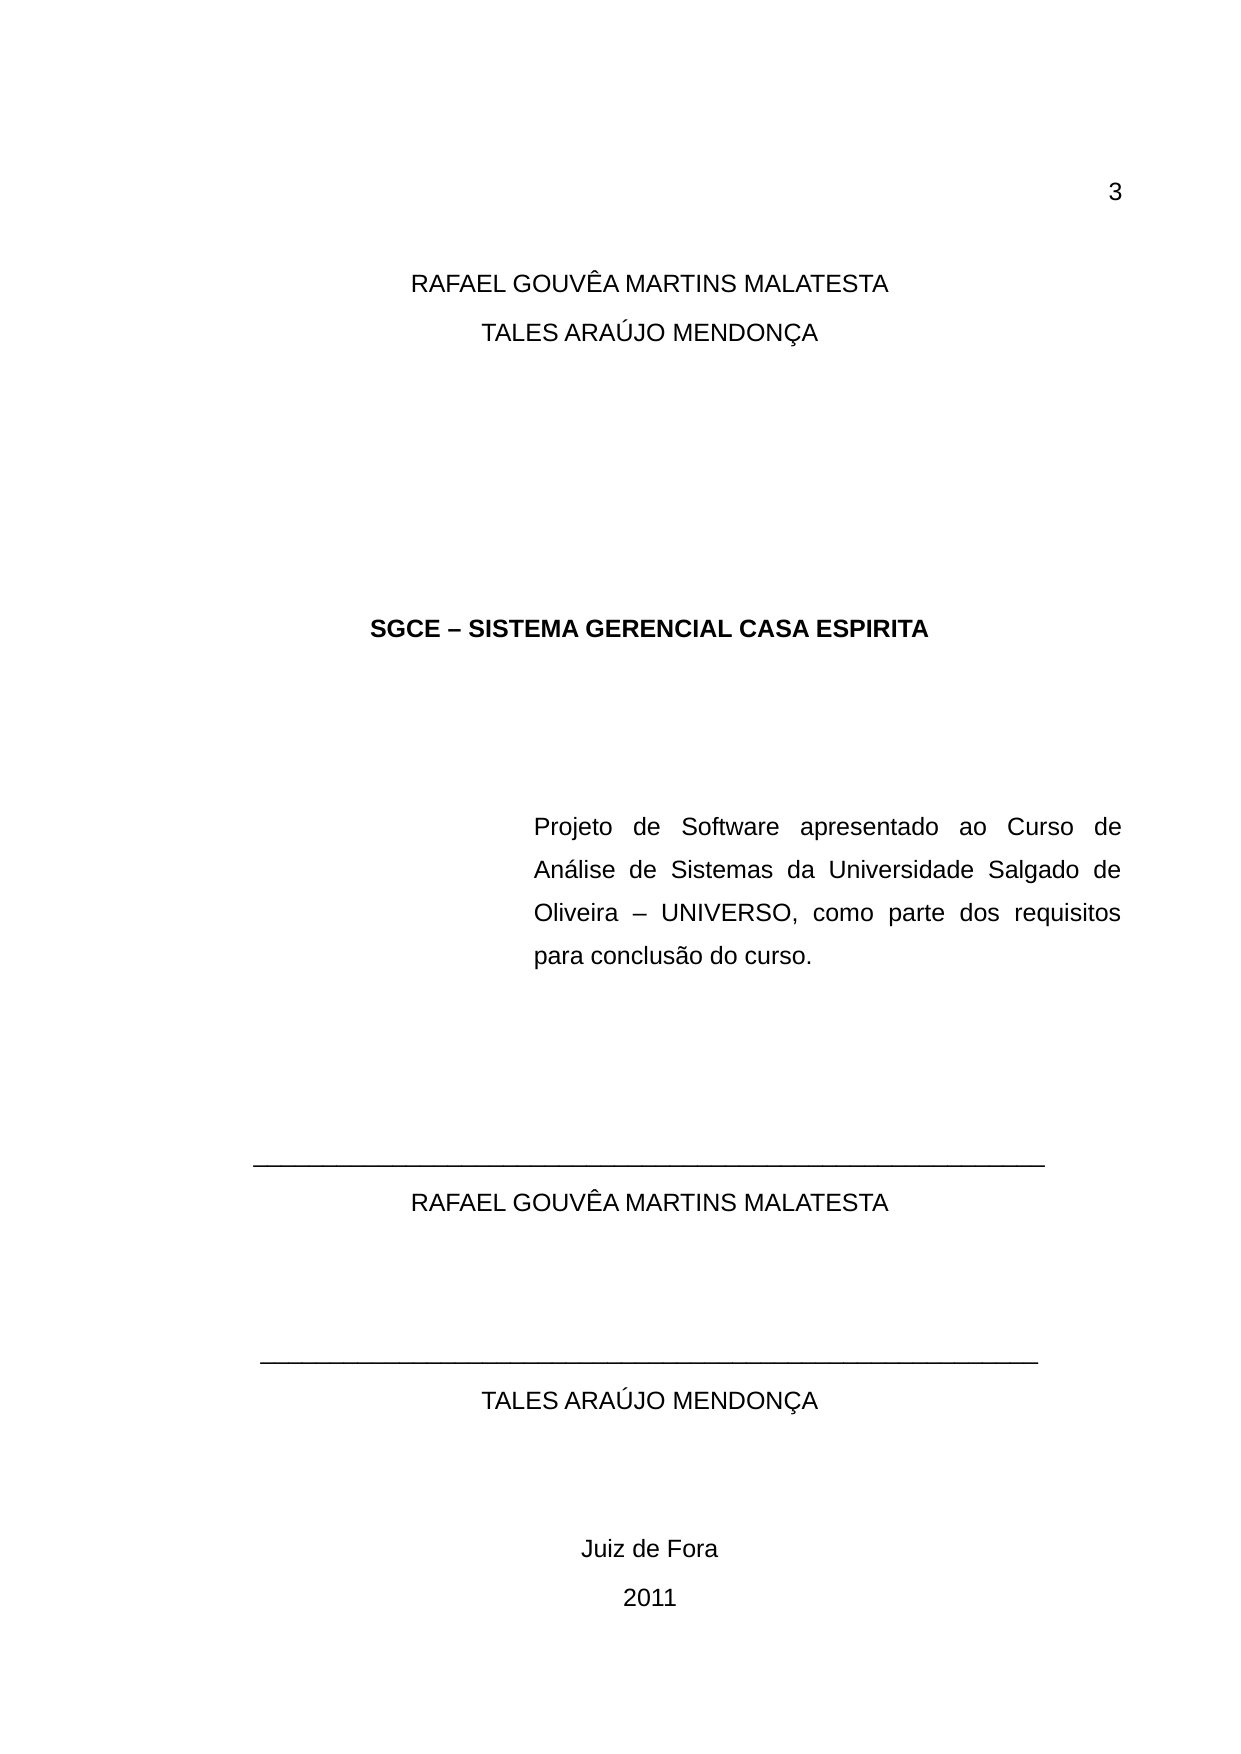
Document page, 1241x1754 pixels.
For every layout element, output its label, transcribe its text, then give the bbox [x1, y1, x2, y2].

text RAFAEL GOUVÊA MARTINS MALATESTA [177, 1188, 1122, 1217]
text 2011 [177, 1583, 1122, 1612]
text Projeto de Software apresentado ao Curso de Análise de Sistemas da Universidade Salgado de Oliveira – UNIVERSO, como parte dos requisitos para conclusão do curso. [533, 812, 1122, 970]
text Juiz de Fora [177, 1534, 1122, 1563]
text _________________________________________________________ [177, 1139, 1122, 1168]
text TALES ARAÚJO MENDONÇA [177, 1386, 1122, 1414]
text ________________________________________________________ [177, 1336, 1122, 1365]
text RAFAEL GOUVÊA MARTINS MALATESTA [177, 269, 1122, 298]
text SGCE – SISTEMA GERENCIAL CASA ESPIRITA [177, 614, 1122, 643]
text TALES ARAÚJO MENDONÇA [177, 318, 1122, 347]
